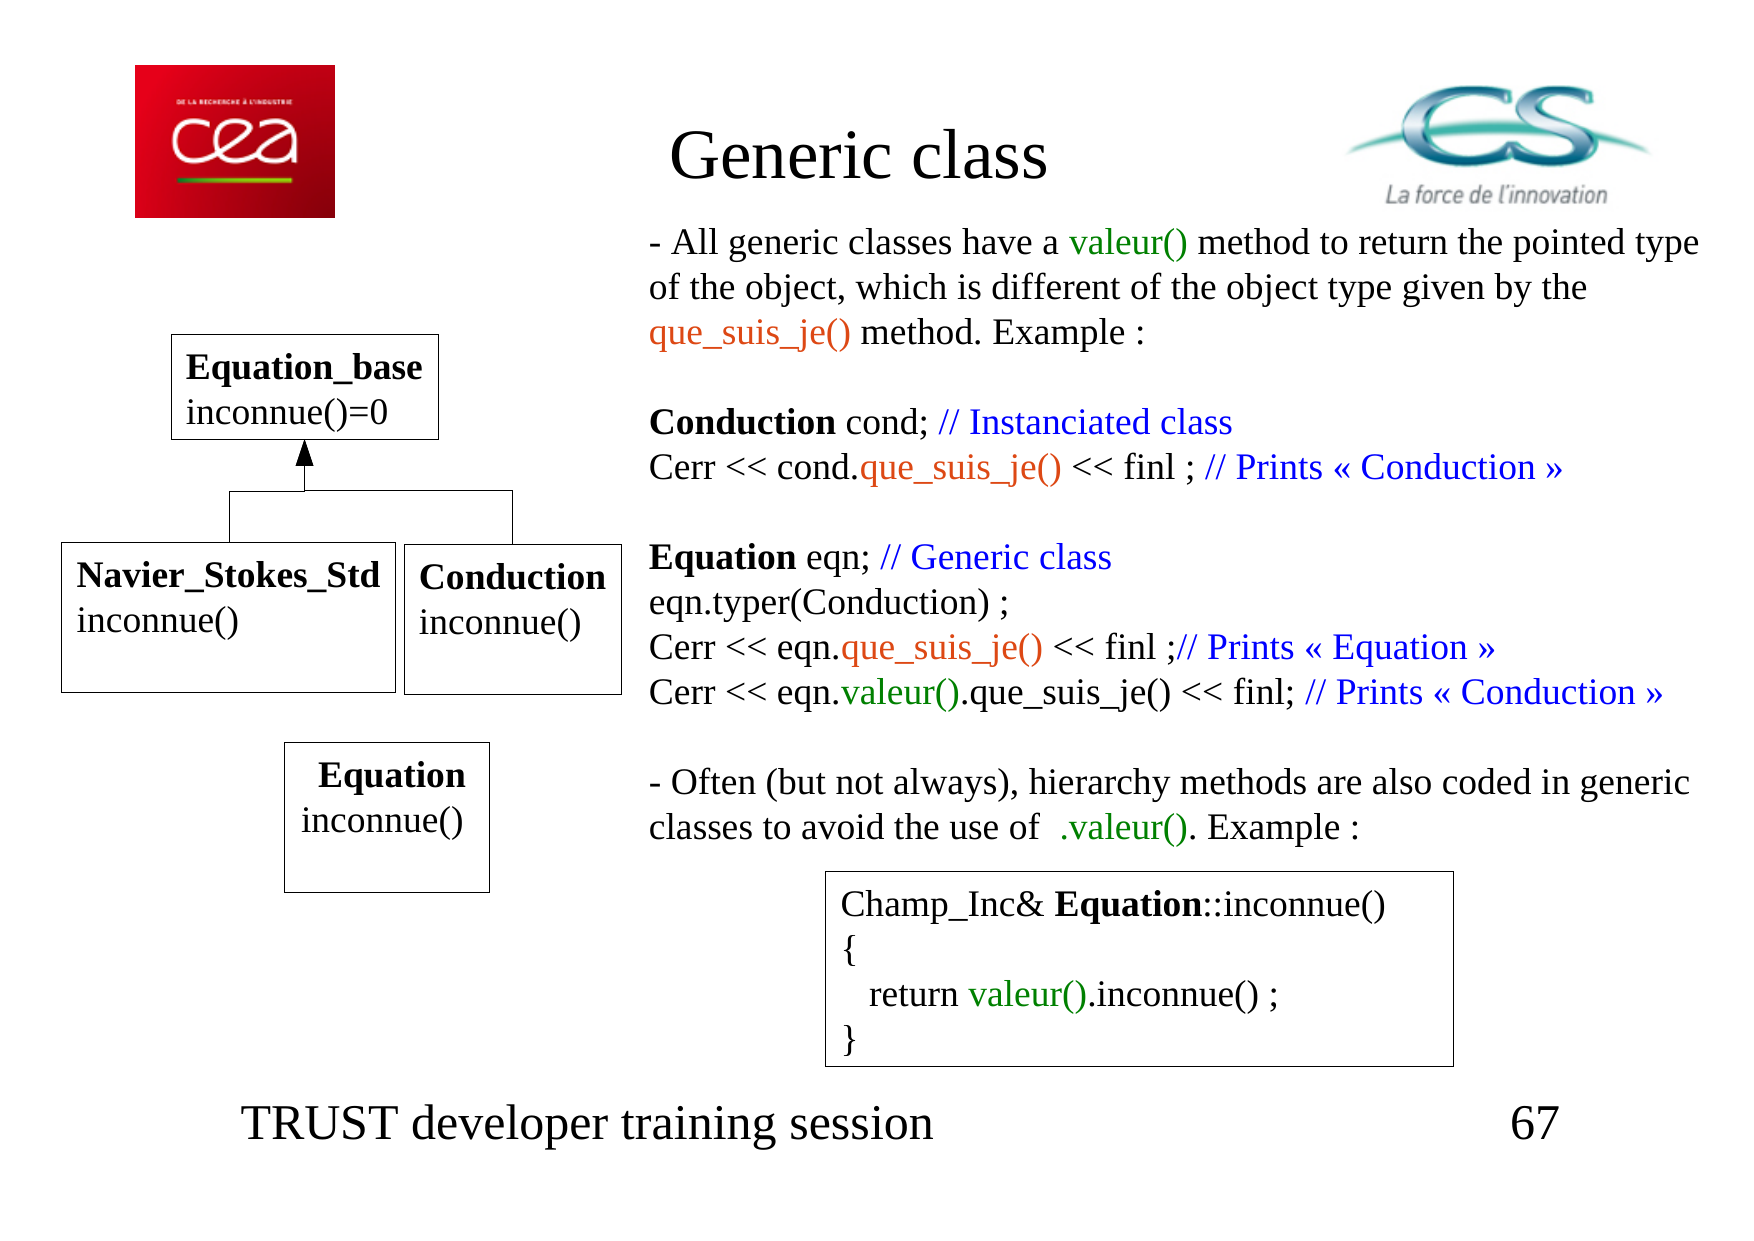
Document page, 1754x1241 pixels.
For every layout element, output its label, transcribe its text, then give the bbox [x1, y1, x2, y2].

text_box Equation_base inconnue()=0 [171, 334, 439, 440]
text_box Conduction inconnue() [404, 544, 621, 695]
text_box Champ_Inc& Equation::inconnue() { return valeur().inconnue() ; } [825, 871, 1454, 1067]
text_box Equation inconnue() [284, 742, 490, 893]
text_box Navier_Stokes_Std inconnue() [61, 542, 396, 693]
picture [1535, 73, 1662, 209]
text_box - All generic classes have a valeur() method to return the pointed type of the object, which is different of the object type given by the que_suis_je() method. Example : Conduction cond; // Instanciated class Cerr << cond.que_suis_je() << finl ; // Prints « Conduction » Equation eqn; // Generic class eqn.typer(Conduction) ; Cerr << eqn.que_suis_je() << finl ;// Prints « Equation » Cerr << eqn.valeur().que_suis_je() << finl; // Prints « Conduction » - Often (but not always), hierarchy methods are also coded in generic classes to avoid the use of .valeur(). Example : [634, 209, 1719, 1067]
picture [135, 65, 184, 218]
title Generic class [184, 45, 1535, 256]
